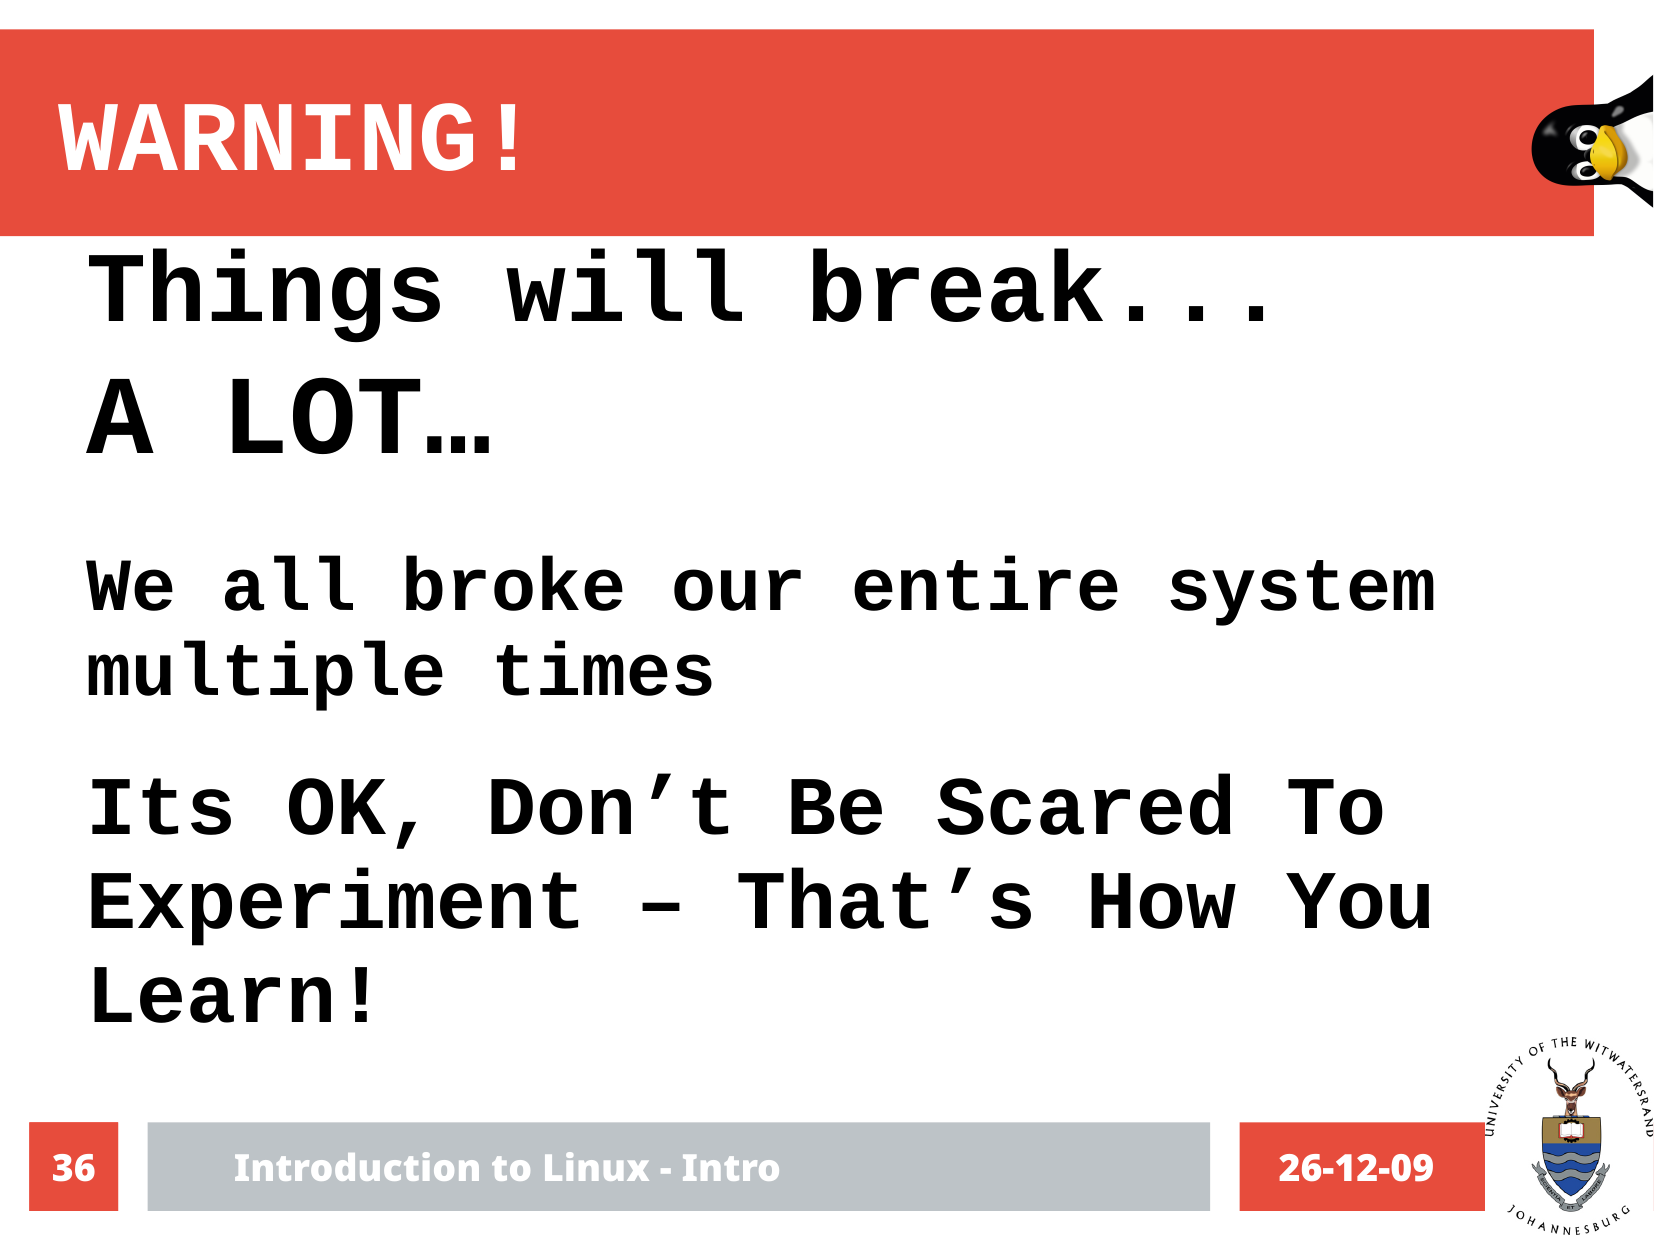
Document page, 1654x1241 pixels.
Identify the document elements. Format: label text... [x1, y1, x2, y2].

title We all broke our entire system multiple times [86, 511, 1576, 719]
picture [1485, 1037, 1654, 1235]
title A LOT… [86, 280, 1576, 488]
picture [1515, 23, 1654, 276]
title Its OK, Don’t Be Scared To Experiment – That’s How You Learn! [86, 765, 1576, 973]
title Things will break... [86, 144, 1575, 352]
title WARNING! [58, 53, 1594, 201]
subtitle [58, 324, 1565, 1093]
